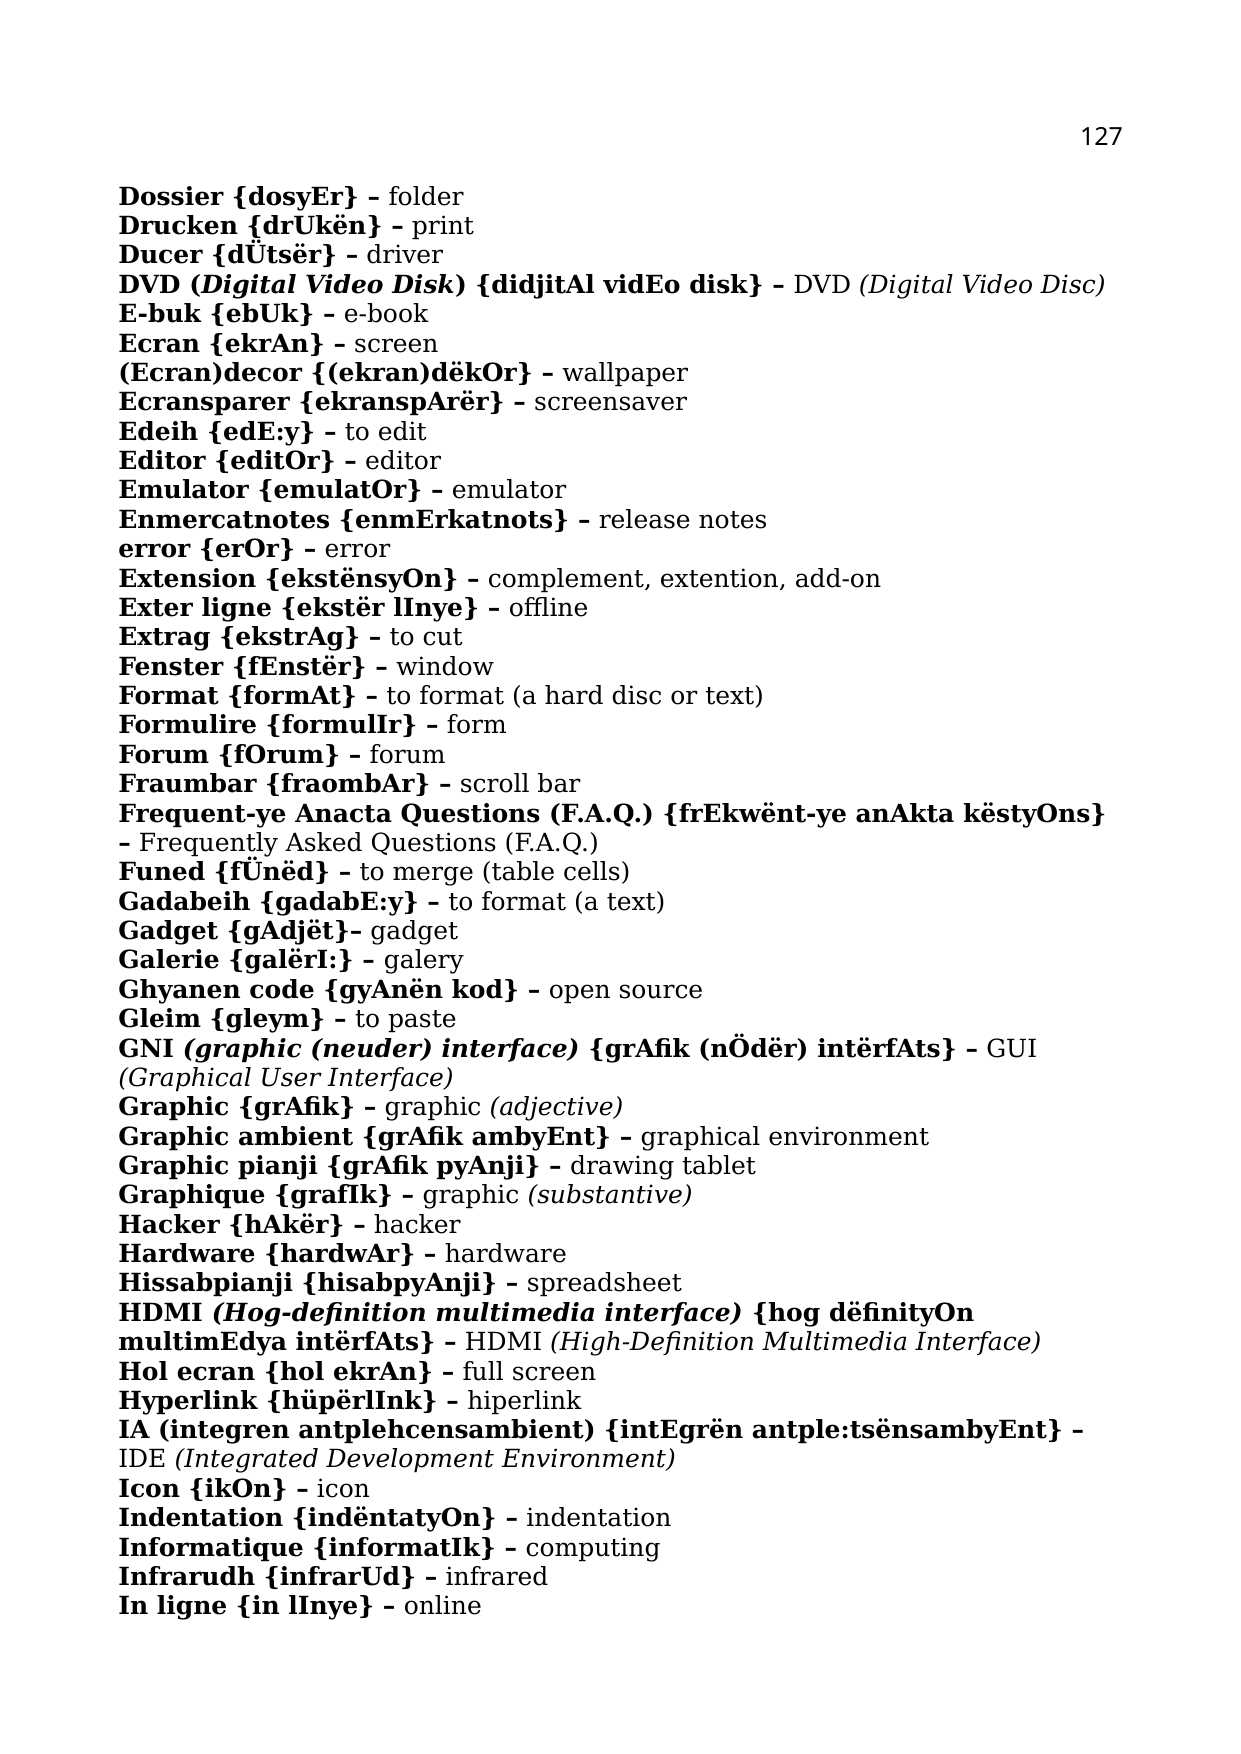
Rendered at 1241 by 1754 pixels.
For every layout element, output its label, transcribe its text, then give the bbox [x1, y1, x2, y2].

text Emulator {emulatOr} – emulator [118, 475, 1123, 505]
text Extrag {ekstrAg} – to cut [118, 622, 1123, 652]
text Informatique {informatIk} – computing [118, 1532, 1123, 1562]
text Graphic ambient {grAfik ambyEnt} – graphical environment [118, 1121, 1123, 1151]
text (Ecran)decor {(ekran)dëkOr} – wallpaper [118, 358, 1123, 387]
text In ligne {in lInye} – online [118, 1591, 1123, 1621]
text Gadget {gAdjët}– gadget [118, 916, 1123, 945]
text Gleim {gleym} – to paste [118, 1004, 1123, 1033]
text E-buk {ebUk} – e-book [118, 299, 1123, 328]
text DVD (Digital Video Disk) {didjitAl vidEo disk} – DVD (Digital Video Disc) [118, 270, 1123, 299]
text Dossier {dosyEr} – folder [118, 182, 1123, 211]
text error {erOr} – error [118, 534, 1123, 563]
text Funed {fÜnëd} – to merge (table cells) [118, 857, 1123, 887]
text Drucken {drUkën} – print [118, 211, 1123, 240]
text Hissabpianji {hisabpyAnji} – spreadsheet [118, 1268, 1123, 1298]
text HDMI (Hog-definition multimedia interface) {hog dëfinityOn multimEdya intërfAts} – HDMI (High-Definition Multimedia Interface) [118, 1298, 1123, 1356]
text Ecran {ekrAn} – screen [118, 328, 1123, 358]
text Forum {fOrum} – forum [118, 740, 1123, 769]
text Fenster {fEnstër} – window [118, 652, 1123, 681]
text Formulire {formulIr} – form [118, 710, 1123, 740]
text Ducer {dÜtsër} – driver [118, 240, 1123, 270]
text Extension {ekstënsyOn} – complement, extention, add-on [118, 563, 1123, 593]
text Hyperlink {hüpërlInk} – hiperlink [118, 1386, 1123, 1415]
text Hardware {hardwAr} – hardware [118, 1239, 1123, 1268]
text Ghyanen code {gyAnën kod} – open source [118, 975, 1123, 1004]
text Hol ecran {hol ekrAn} – full screen [118, 1356, 1123, 1386]
text Graphic {grAfik} – graphic (adjective) [118, 1092, 1123, 1121]
text IA (integren antplehcensambient) {intEgrën antple:tsënsambyEnt} – IDE (Integrated Development Environment) [118, 1415, 1123, 1474]
text Fraumbar {fraombAr} – scroll bar [118, 769, 1123, 798]
text GNI (graphic (neuder) interface) {grAfik (nÖdër) intërfAts} – GUI (Graphical User Interface) [118, 1033, 1123, 1092]
text Gadabeih {gadabE:y} – to format (a text) [118, 887, 1123, 916]
text Galerie {galërI:} – galery [118, 945, 1123, 975]
text Editor {editOr} – editor [118, 446, 1123, 475]
text Edeih {edE:y} – to edit [118, 417, 1123, 446]
text Icon {ikOn} – icon [118, 1474, 1123, 1503]
text Exter ligne {ekstër lInye} – offline [118, 593, 1123, 622]
text Format {formAt} – to format (a hard disc or text) [118, 681, 1123, 710]
text Infrarudh {infrarUd} – infrared [118, 1562, 1123, 1591]
text Graphique {grafIk} – graphic (substantive) [118, 1180, 1123, 1209]
text Indentation {indëntatyOn} – indentation [118, 1503, 1123, 1532]
text Frequent-ye Anacta Questions (F.A.Q.) {frEkwënt-ye anAkta këstyOns} – Frequently Asked Questions (F.A.Q.) [118, 798, 1123, 857]
text Ecransparer {ekranspArër} – screensaver [118, 387, 1123, 417]
text Graphic pianji {grAfik pyAnji} – drawing tablet [118, 1151, 1123, 1180]
text Enmercatnotes {enmErkatnots} – release notes [118, 505, 1123, 534]
text Hacker {hAkër} – hacker [118, 1209, 1123, 1239]
